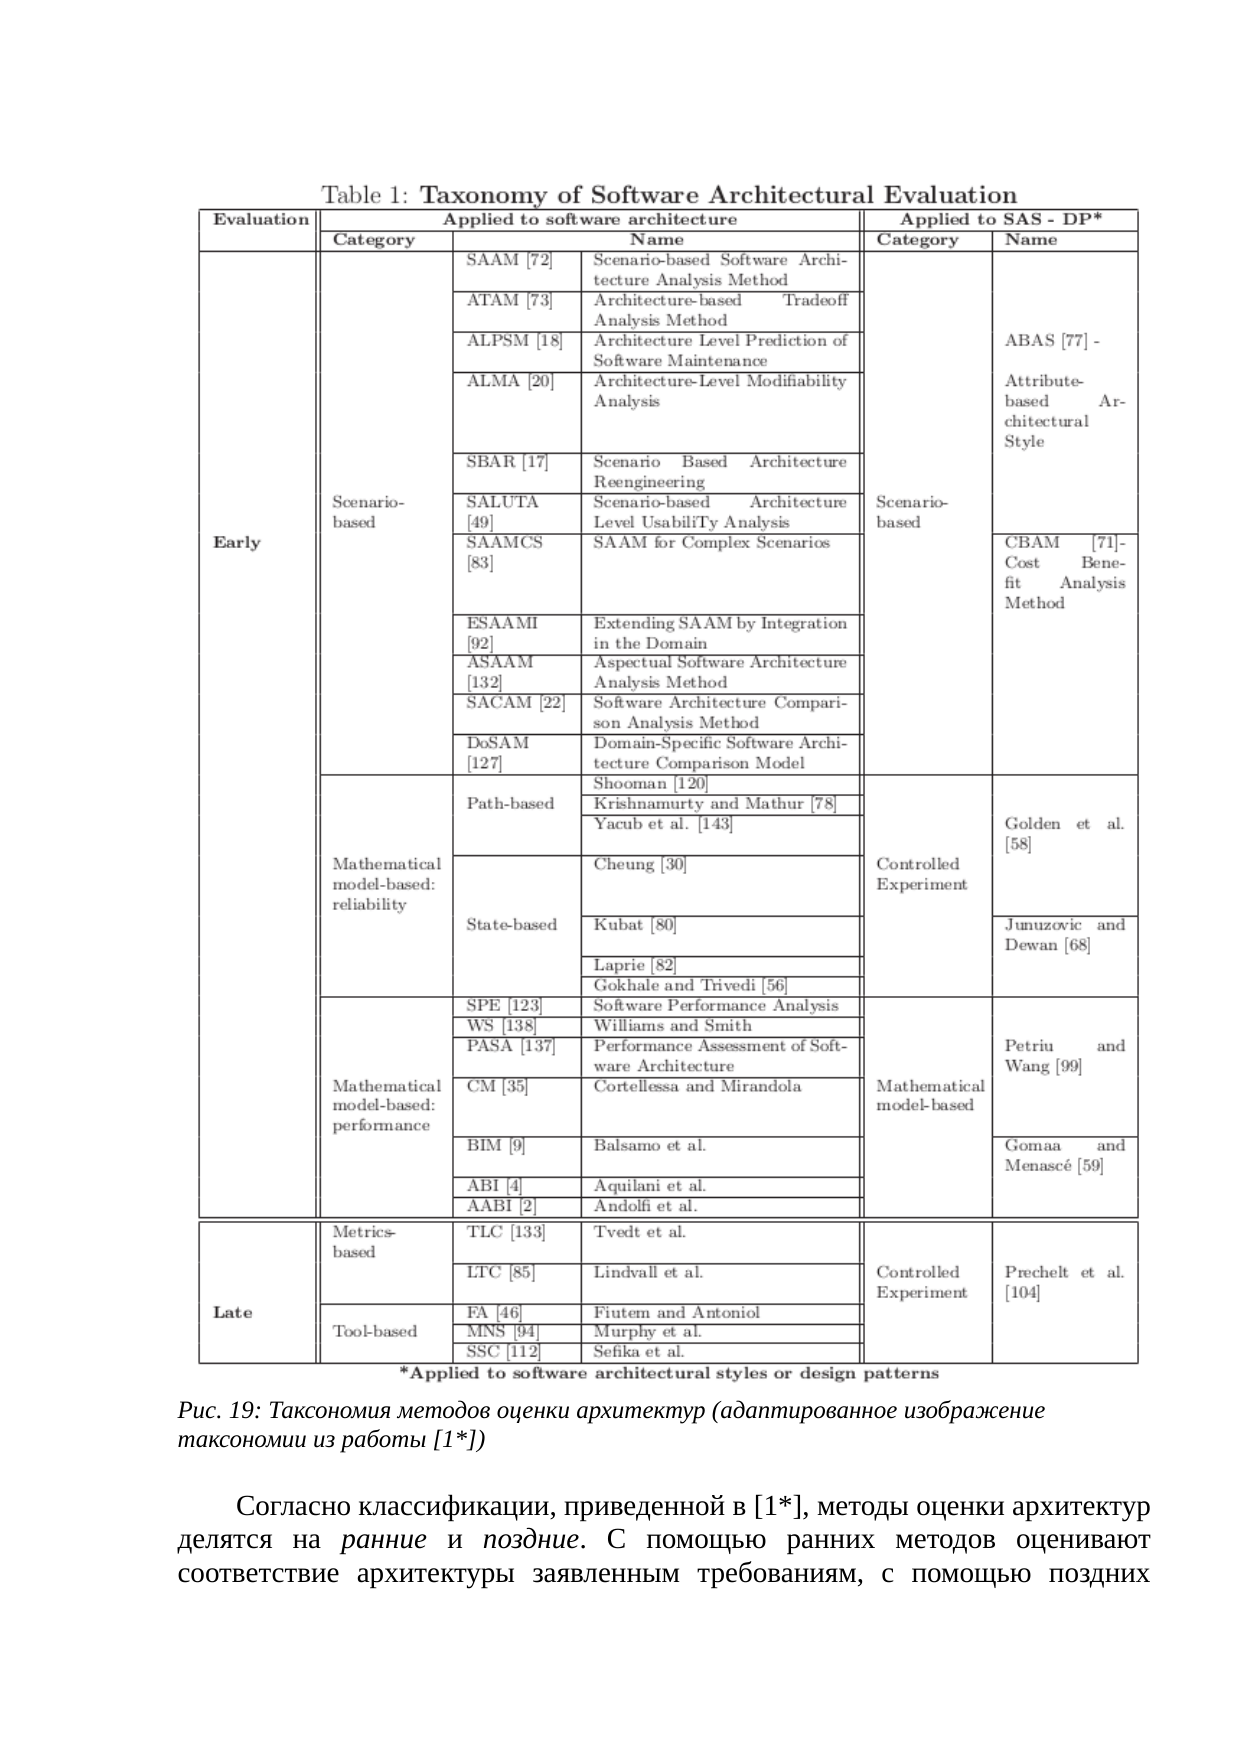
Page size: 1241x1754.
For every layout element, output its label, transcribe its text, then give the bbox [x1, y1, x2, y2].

picture [177, 160, 1152, 1396]
text Согласно классификации, приведенной в [1*], методы оценки архитектур делятся на ранние и поздние. С помощью ранних методов оценивают соответствие архитектуры заявленным требованиям, с помощью поздних [177, 1488, 1152, 1588]
text Рис. 19: Таксономия методов оценки архитектур (адаптированное изображение таксономии из работы [1*]) [177, 1396, 1152, 1453]
